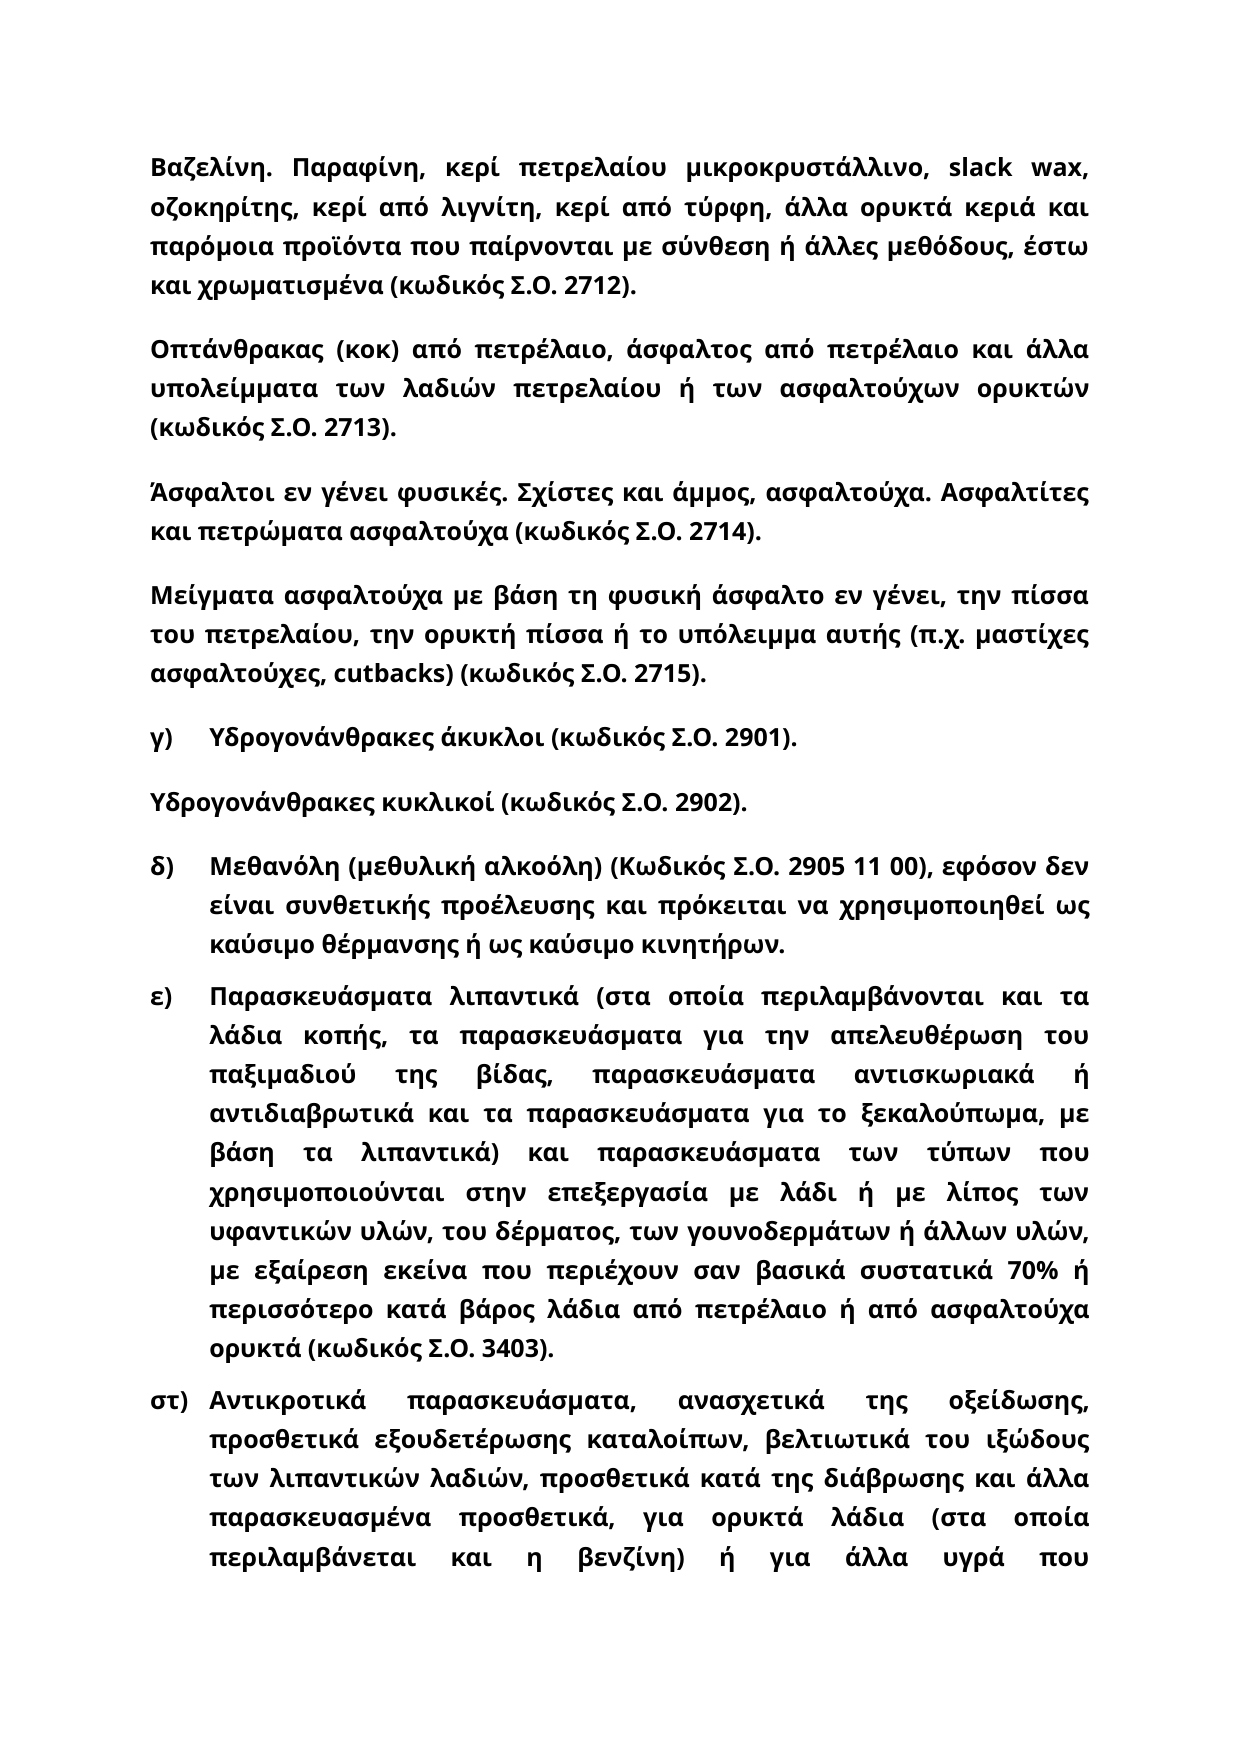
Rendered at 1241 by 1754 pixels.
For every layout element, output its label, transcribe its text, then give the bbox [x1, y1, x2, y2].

text Άσφαλτοι εν γένει φυσικές. Σχίστες και άμμος, ασφαλτούχα. Ασφαλτίτες και πετρώματα ασφαλτούχα (κωδικός Σ.Ο. 2714). [150, 474, 1090, 547]
text Μείγματα ασφαλτούχα με βάση τη φυσική άσφαλτο εν γένει, την πίσσα του πετρελαίου, την ορυκτή πίσσα ή το υπόλειμμα αυτής (π.χ. μαστίχες ασφαλτούχες, cutbacks) (κωδικός Σ.Ο. 2715). [150, 577, 1090, 690]
list δ) Μεθανόλη (μεθυλική αλκοόλη) (Κωδικός Σ.Ο. 2905 11 00), εφόσον δεν είναι συνθετικής προέλευσης και πρόκειται να χρησιμοποιηθεί ως καύσιμο θέρμανσης ή ως καύσιμο κινητήρων. [150, 848, 1090, 961]
list στ) Αντικροτικά παρασκευάσματα, ανασχετικά της οξείδωσης, προσθετικά εξουδετέρωσης καταλοίπων, βελτιωτικά του ιξώδους των λιπαντικών λαδιών, προσθετικά κατά της διάβρωσης και άλλα παρασκευασμένα προσθετικά, για ορυκτά λάδια (στα οποία περιλαμβάνεται και η βενζίνη) ή για άλλα υγρά που [150, 1382, 1090, 1573]
text Υδρογονάνθρακες κυκλικοί (κωδικός Σ.Ο. 2902). [150, 784, 1090, 818]
text Βαζελίνη. Παραφίνη, κερί πετρελαίου μικροκρυστάλλινο, slack wax, οζοκηρίτης, κερί από λιγνίτη, κερί από τύρφη, άλλα ορυκτά κεριά και παρόμοια προϊόντα που παίρνονται με σύνθεση ή άλλες μεθόδους, έστω και χρωματισμένα (κωδικός Σ.Ο. 2712). [150, 150, 1090, 302]
list γ) Υδρογονάνθρακες άκυκλοι (κωδικός Σ.Ο. 2901). [150, 720, 1090, 754]
list ε) Παρασκευάσματα λιπαντικά (στα οποία περιλαμβάνονται και τα λάδια κοπής, τα παρασκευάσματα για την απελευθέρωση του παξιμαδιού της βίδας, παρασκευάσματα αντισκωριακά ή αντιδιαβρωτικά και τα παρασκευάσματα για το ξεκαλούπωμα, με βάση τα λιπαντικά) και παρασκευάσματα των τύπων που χρησιμοποιούνται στην επεξεργασία με λάδι ή με λίπος των υφαντικών υλών, του δέρματος, των γουνοδερμάτων ή άλλων υλών, με εξαίρεση εκείνα που περιέχουν σαν βασικά συστατικά 70% ή περισσότερο κατά βάρος λάδια από πετρέλαιο ή από ασφαλτούχα ορυκτά (κωδικός Σ.Ο. 3403). [150, 978, 1090, 1365]
text Οπτάνθρακας (κοκ) από πετρέλαιο, άσφαλτος από πετρέλαιο και άλλα υπολείμματα των λαδιών πετρελαίου ή των ασφαλτούχων ορυκτών (κωδικός Σ.Ο. 2713). [150, 332, 1090, 444]
